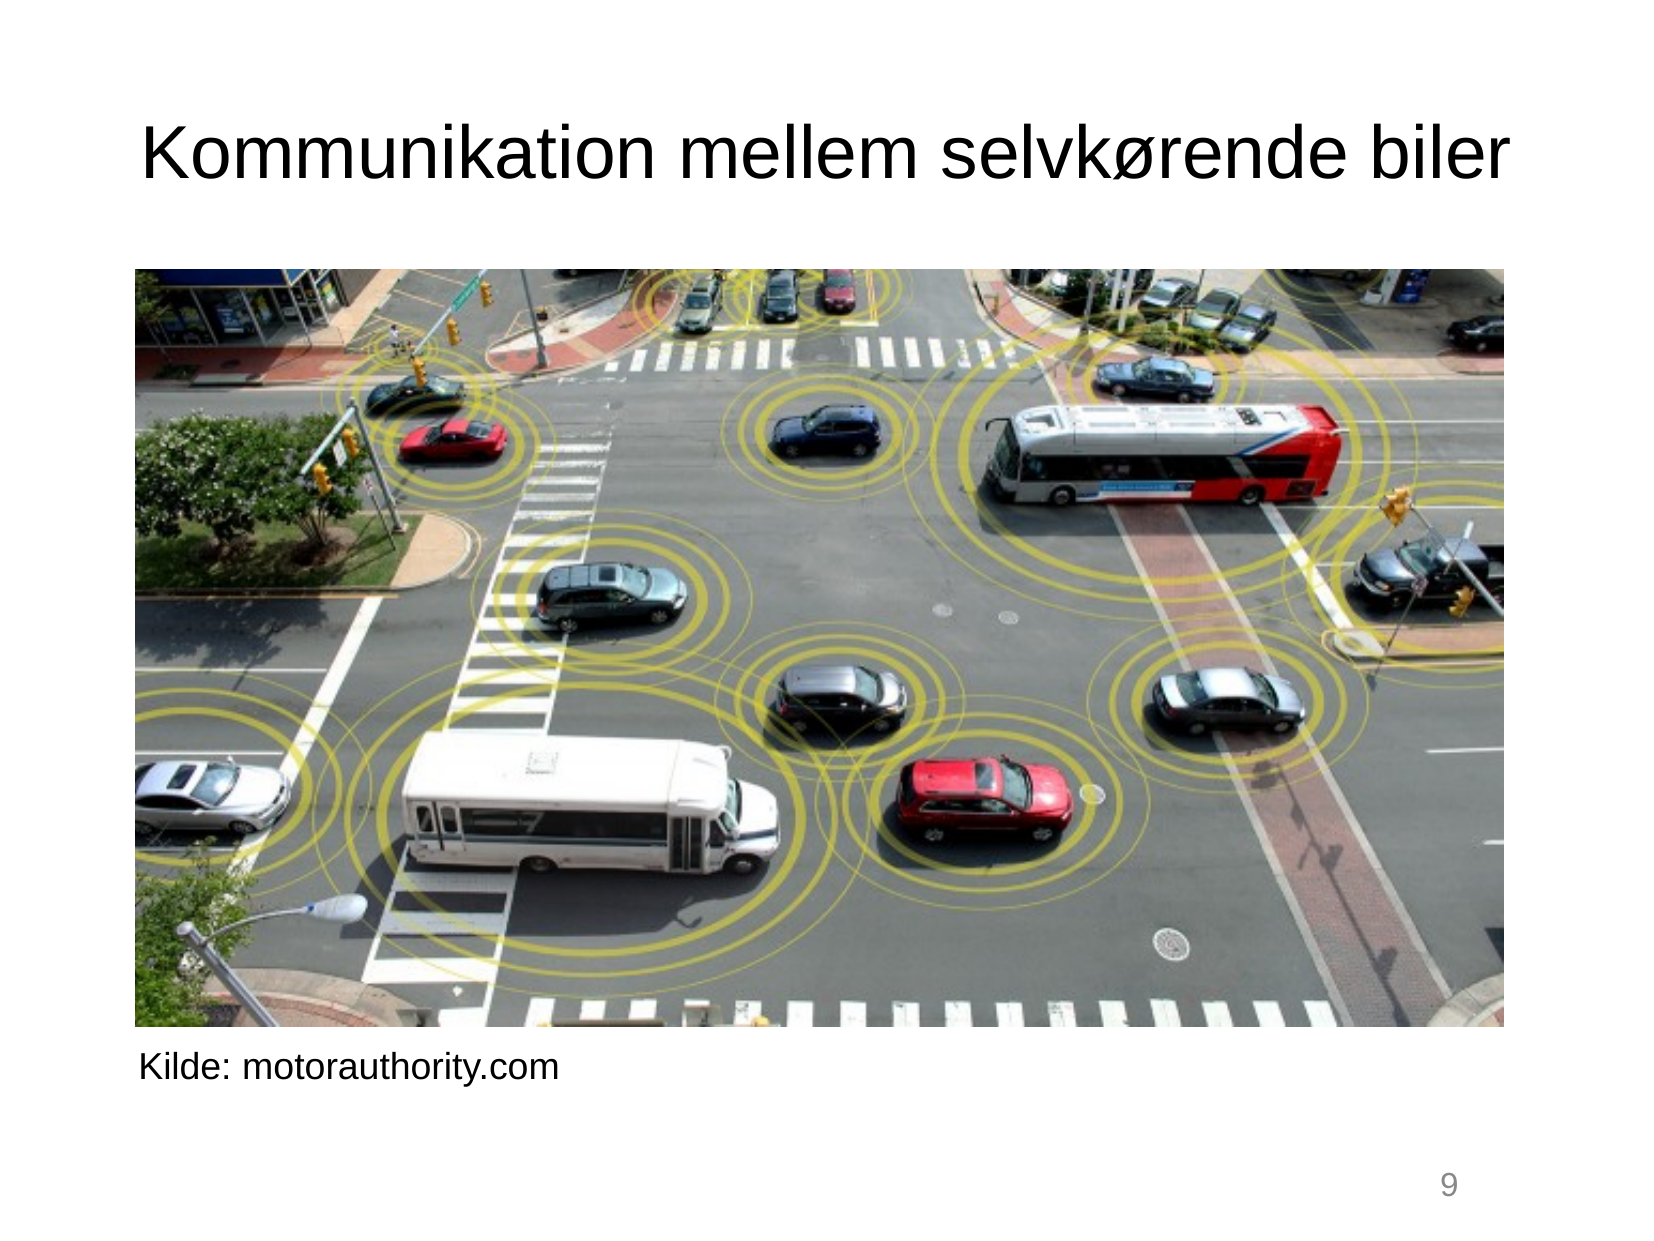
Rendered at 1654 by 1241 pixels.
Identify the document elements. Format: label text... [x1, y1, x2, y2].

text_box Kilde: motorauthority.com [123, 1038, 616, 1179]
picture [135, 269, 1504, 1027]
title Kommunikation mellem selvkørende biler [82, 49, 1571, 257]
